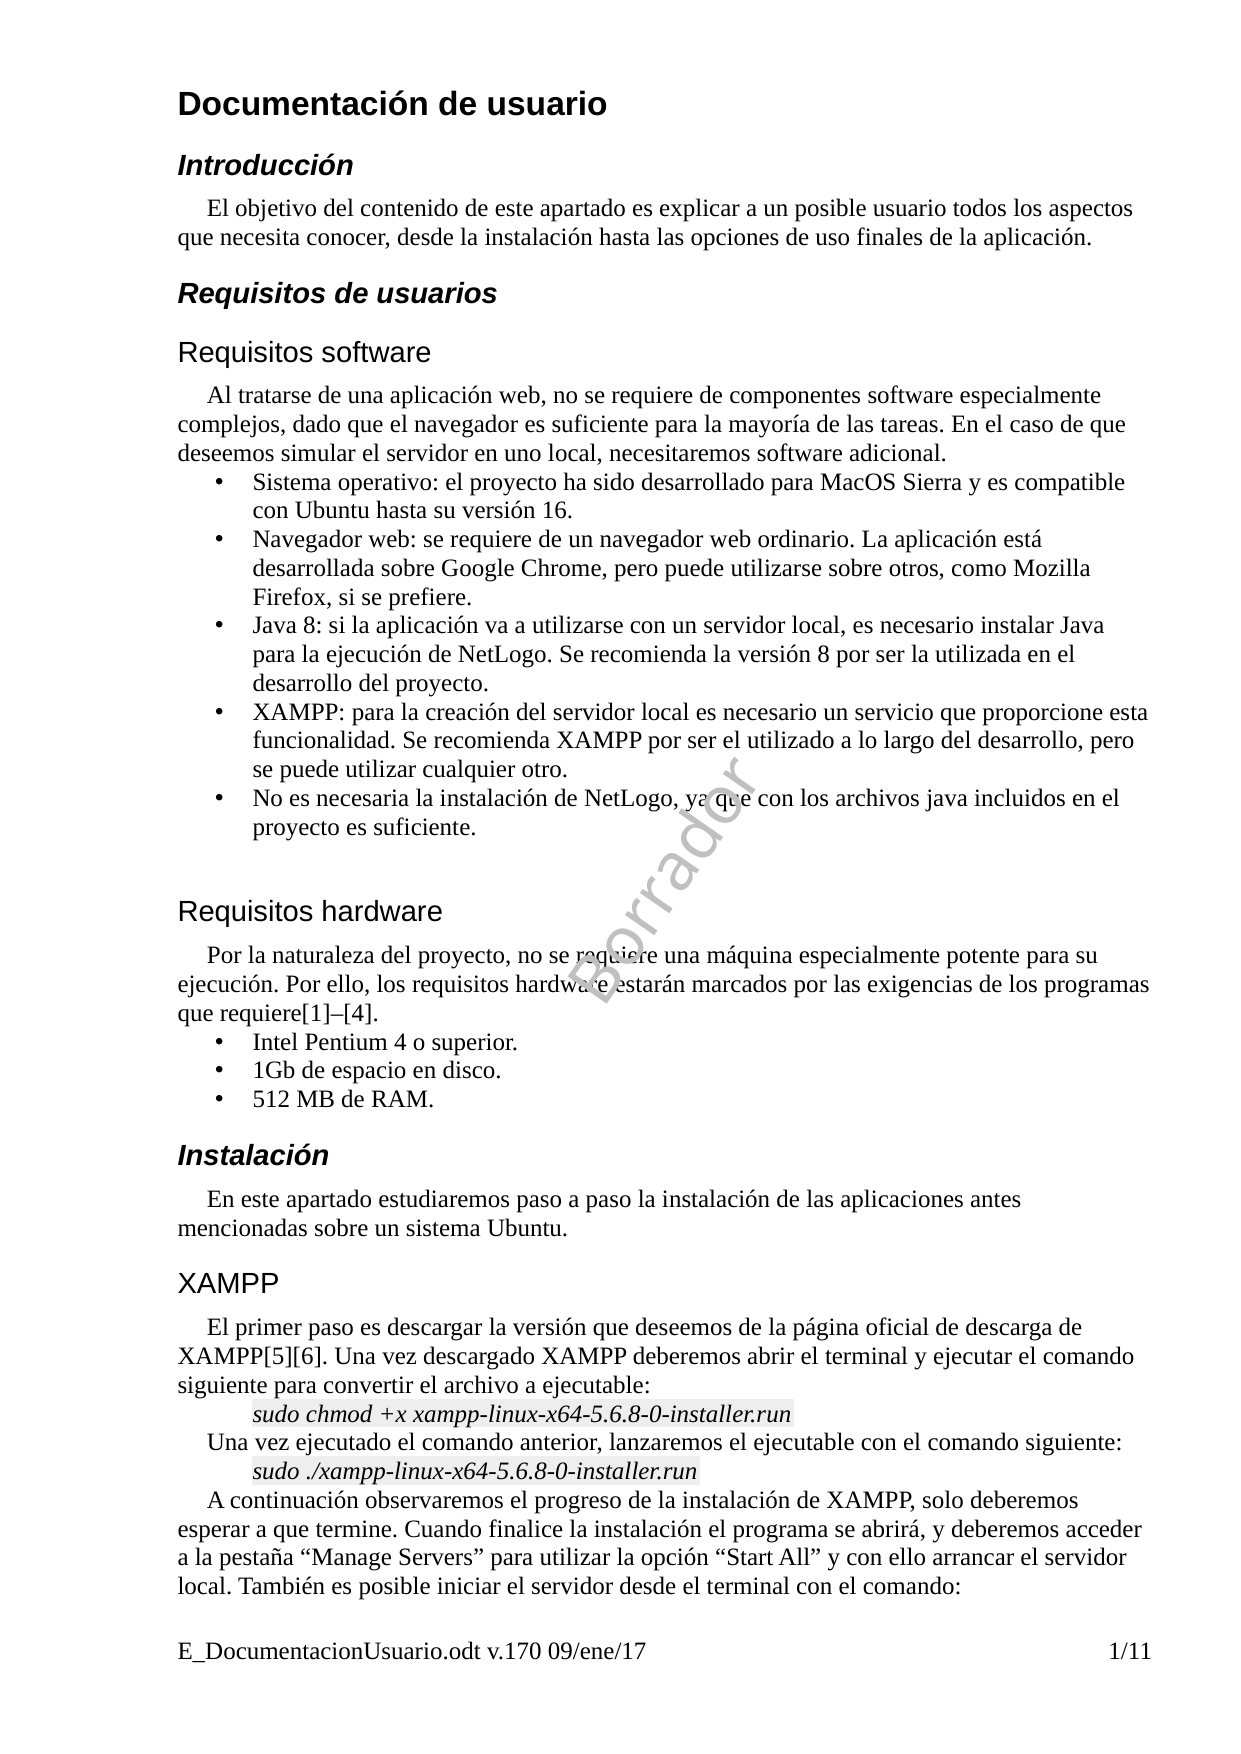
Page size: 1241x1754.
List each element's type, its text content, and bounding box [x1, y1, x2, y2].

text sudo chmod +x xampp-linux-x64-5.6.8-0-installer.run [177, 1399, 1152, 1427]
subtitle Introducción [177, 147, 1152, 181]
text Al tratarse de una aplicación web, no se requiere de componentes software especialmente complejos, dado que el navegador es suficiente para la mayoría de las tareas. En el caso de que deseemos simular el servidor en uno local, necesitaremos software adicional. [177, 381, 1152, 467]
subtitle Requisitos de usuarios [177, 276, 1152, 309]
list 1Gb de espacio en disco. [215, 1055, 1152, 1084]
text El primer paso es descargar la versión que deseemos de la página oficial de descarga de XAMPP[5]⁠[6]⁠. Una vez descargado XAMPP deberemos abrir el terminal y ejecutar el comando siguiente para convertir el archivo a ejecutable: [177, 1312, 1152, 1399]
list 512 MB de RAM. [215, 1084, 1152, 1113]
list Navegador web: se requiere de un navegador web ordinario. La aplicación está desarrollada sobre Google Chrome, pero puede utilizarse sobre otros, como Mozilla Firefox, si se prefiere. [215, 524, 1152, 611]
text A continuación observaremos el progreso de la instalación de XAMPP, solo deberemos esperar a que termine. Cuando finalice la instalación el programa se abrirá, y deberemos acceder a la pestaña “Manage Servers” para utilizar la opción “Start All” y con ello arrancar el servidor local. También es posible iniciar el servidor desde el terminal con el comando: [177, 1485, 1152, 1600]
list XAMPP: para la creación del servidor local es necesario un servicio que proporcione esta funcionalidad. Se recomienda XAMPP por ser el utilizado a lo largo del desarrollo, pero se puede utilizar cualquier otro. [215, 697, 1152, 783]
list Intel Pentium 4 o superior. [215, 1027, 1152, 1055]
subtitle Requisitos hardware [177, 894, 1152, 928]
subtitle Requisitos software [177, 334, 1152, 368]
subtitle XAMPP [177, 1266, 1152, 1300]
subtitle Documentación de usuario [177, 84, 1152, 122]
text Una vez ejecutado el comando anterior, lanzaremos el ejecutable con el comando siguiente: [177, 1427, 1152, 1456]
list Sistema operativo: el proyecto ha sido desarrollado para MacOS Sierra y es compatible con Ubuntu hasta su versión 16. [215, 467, 1152, 524]
list Java 8: si la aplicación va a utilizarse con un servidor local, es necesario instalar Java para la ejecución de NetLogo. Se recomienda la versión 8 por ser la utilizada en el desarrollo del proyecto. [215, 611, 1152, 697]
subtitle Instalación [177, 1138, 1152, 1171]
text sudo ./xampp-linux-x64-5.6.8-0-installer.run [177, 1456, 1152, 1485]
text Por la naturaleza del proyecto, no se requiere una máquina especialmente potente para su ejecución. Por ello, los requisitos hardware estarán marcados por las exigencias de los programas que requiere[1]–[4]⁠. [177, 940, 1152, 1027]
text El objetivo del contenido de este apartado es explicar a un posible usuario todos los aspectos que necesita conocer, desde la instalación hasta las opciones de uso finales de la aplicación. [177, 193, 1152, 251]
list No es necesaria la instalación de NetLogo, ya que con los archivos java incluidos en el proyecto es suficiente. [215, 783, 1152, 841]
text En este apartado estudiaremos paso a paso la instalación de las aplicaciones antes mencionadas sobre un sistema Ubuntu. [177, 1184, 1152, 1241]
